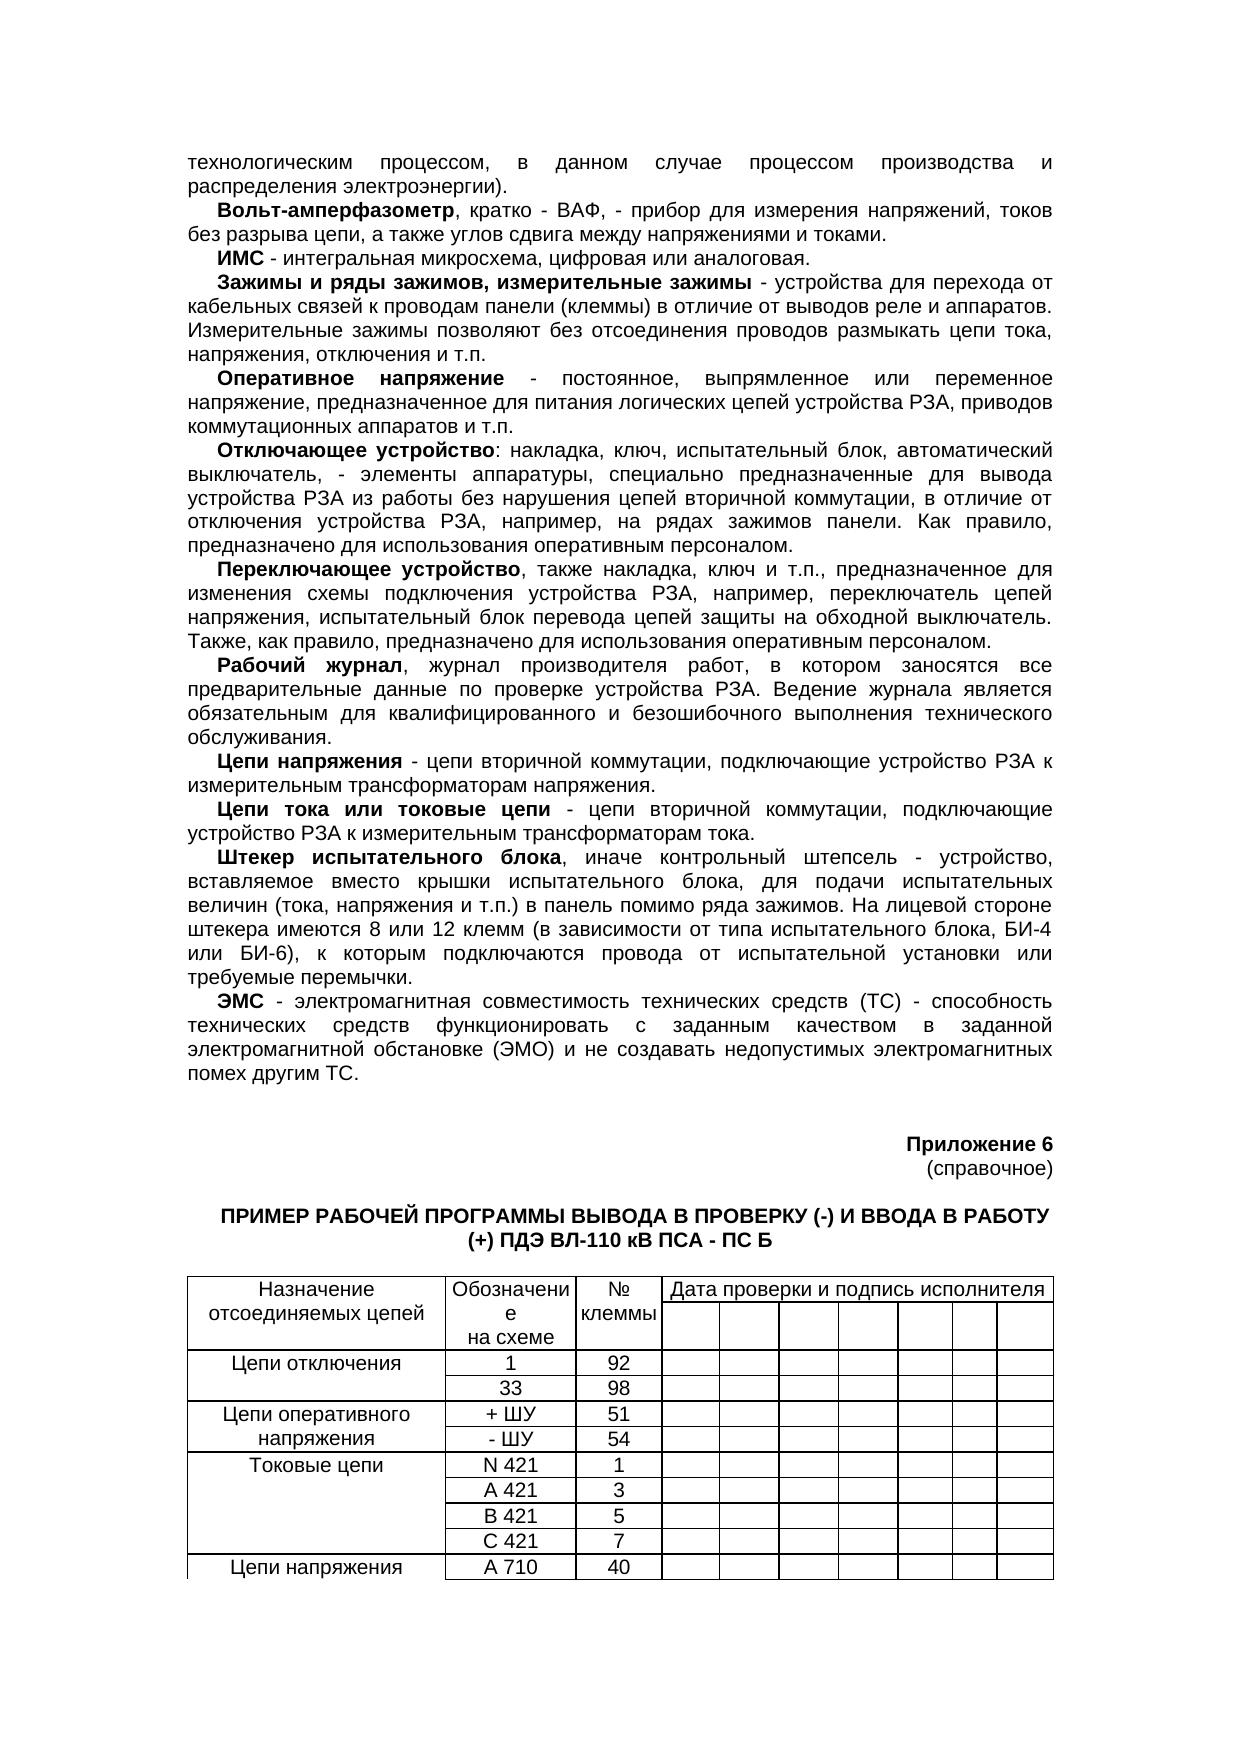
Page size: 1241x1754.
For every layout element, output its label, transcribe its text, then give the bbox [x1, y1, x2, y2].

table_cell [899, 1303, 952, 1349]
text ЭМС - электромагнитная совместимость технических средств (ТС) - способность технических средств функционировать с заданным качеством в заданной электромагнитной обстановке (ЭМО) и не создавать недопустимых электромагнитных помех другим ТС. [187, 988, 1053, 1084]
text ПРИМЕР РАБОЧЕЙ ПРОГРАММЫ ВЫВОДА В ПРОВЕРКУ (-) И ВВОДА В РАБОТУ (+) ПДЭ ВЛ-110 кВ ПСА - ПС Б [187, 1204, 1053, 1252]
table_cell [663, 1303, 719, 1349]
table_cell [953, 1303, 996, 1349]
text Зажимы и ряды зажимов, измерительные зажимы - устройства для перехода от кабельных связей к проводам панели (клеммы) в отличие от выводов реле и аппаратов. Измерительные зажимы позволяют без отсоединения проводов размыкать цепи тока, напряжения, отключения и т.п. [187, 270, 1053, 366]
text Приложение 6 [187, 1132, 1053, 1156]
table_header Назначение отсоединяемых цепей [188, 1277, 445, 1349]
table_cell [720, 1303, 778, 1349]
table_cell [188, 1375, 445, 1400]
text (справочное) [187, 1156, 1053, 1180]
text Рабочий журнал, журнал производителя работ, в котором заносятся все предварительные данные по проверке устройства РЗА. Ведение журнала является обязательным для квалифицированного и безошибочного выполнения технического обслуживания. [187, 653, 1053, 749]
text ИМС - интегральная микросхема, цифровая или аналоговая. [187, 246, 1053, 270]
table_header № клеммы [577, 1277, 661, 1349]
text Оперативное напряжение - постоянное, выпрямленное или переменное напряжение, предназначенное для питания логических цепей устройства РЗА, приводов коммутационных аппаратов и т.п. [187, 366, 1053, 437]
table_cell [188, 1477, 445, 1502]
text Отключающее устройство: накладка, ключ, испытательный блок, автоматический выключатель, - элементы аппаратуры, специально предназначенные для вывода устройства РЗА из работы без нарушения цепей вторичной коммутации, в отличие от отключения устройства РЗА, например, на рядах зажимов панели. Как правило, предназначено для использования оперативным персоналом. [187, 437, 1053, 557]
text Переключающее устройство, также накладка, ключ и т.п., предназначенное для изменения схемы подключения устройства РЗА, например, переключатель цепей напряжения, испытательный блок перевода цепей защиты на обходной выключатель. Также, как правило, предназначено для использования оперативным персоналом. [187, 557, 1053, 653]
text Цепи напряжения - цепи вторичной коммутации, подключающие устройство РЗА к измерительным трансформаторам напряжения. [187, 749, 1053, 797]
table_cell [780, 1303, 838, 1349]
text Цепи тока или токовые цепи - цепи вторичной коммутации, подключающие устройство РЗА к измерительным трансформаторам тока. [187, 797, 1053, 845]
table_cell [839, 1303, 897, 1349]
table_cell [188, 1528, 445, 1553]
text Вольт-амперфазометр, кратко - ВАФ, - прибор для измерения напряжений, токов без разрыва цепи, а также углов сдвига между напряжениями и токами. [187, 198, 1053, 246]
text Штекер испытательного блока, иначе контрольный штепсель - устройство, вставляемое вместо крышки испытательного блока, для подачи испытательных величин (тока, напряжения и т.п.) в панель помимо ряда зажимов. На лицевой стороне штекера имеются 8 или 12 клемм (в зависимости от типа испытательного блока, БИ-4 или БИ-6), к которым подключаются провода от испытательной установки или требуемые перемычки. [187, 845, 1053, 988]
text технологическим процессом, в данном случае процессом производства и распределения электроэнергии). [187, 150, 1053, 198]
table_cell [998, 1303, 1053, 1349]
table_cell [188, 1502, 445, 1528]
